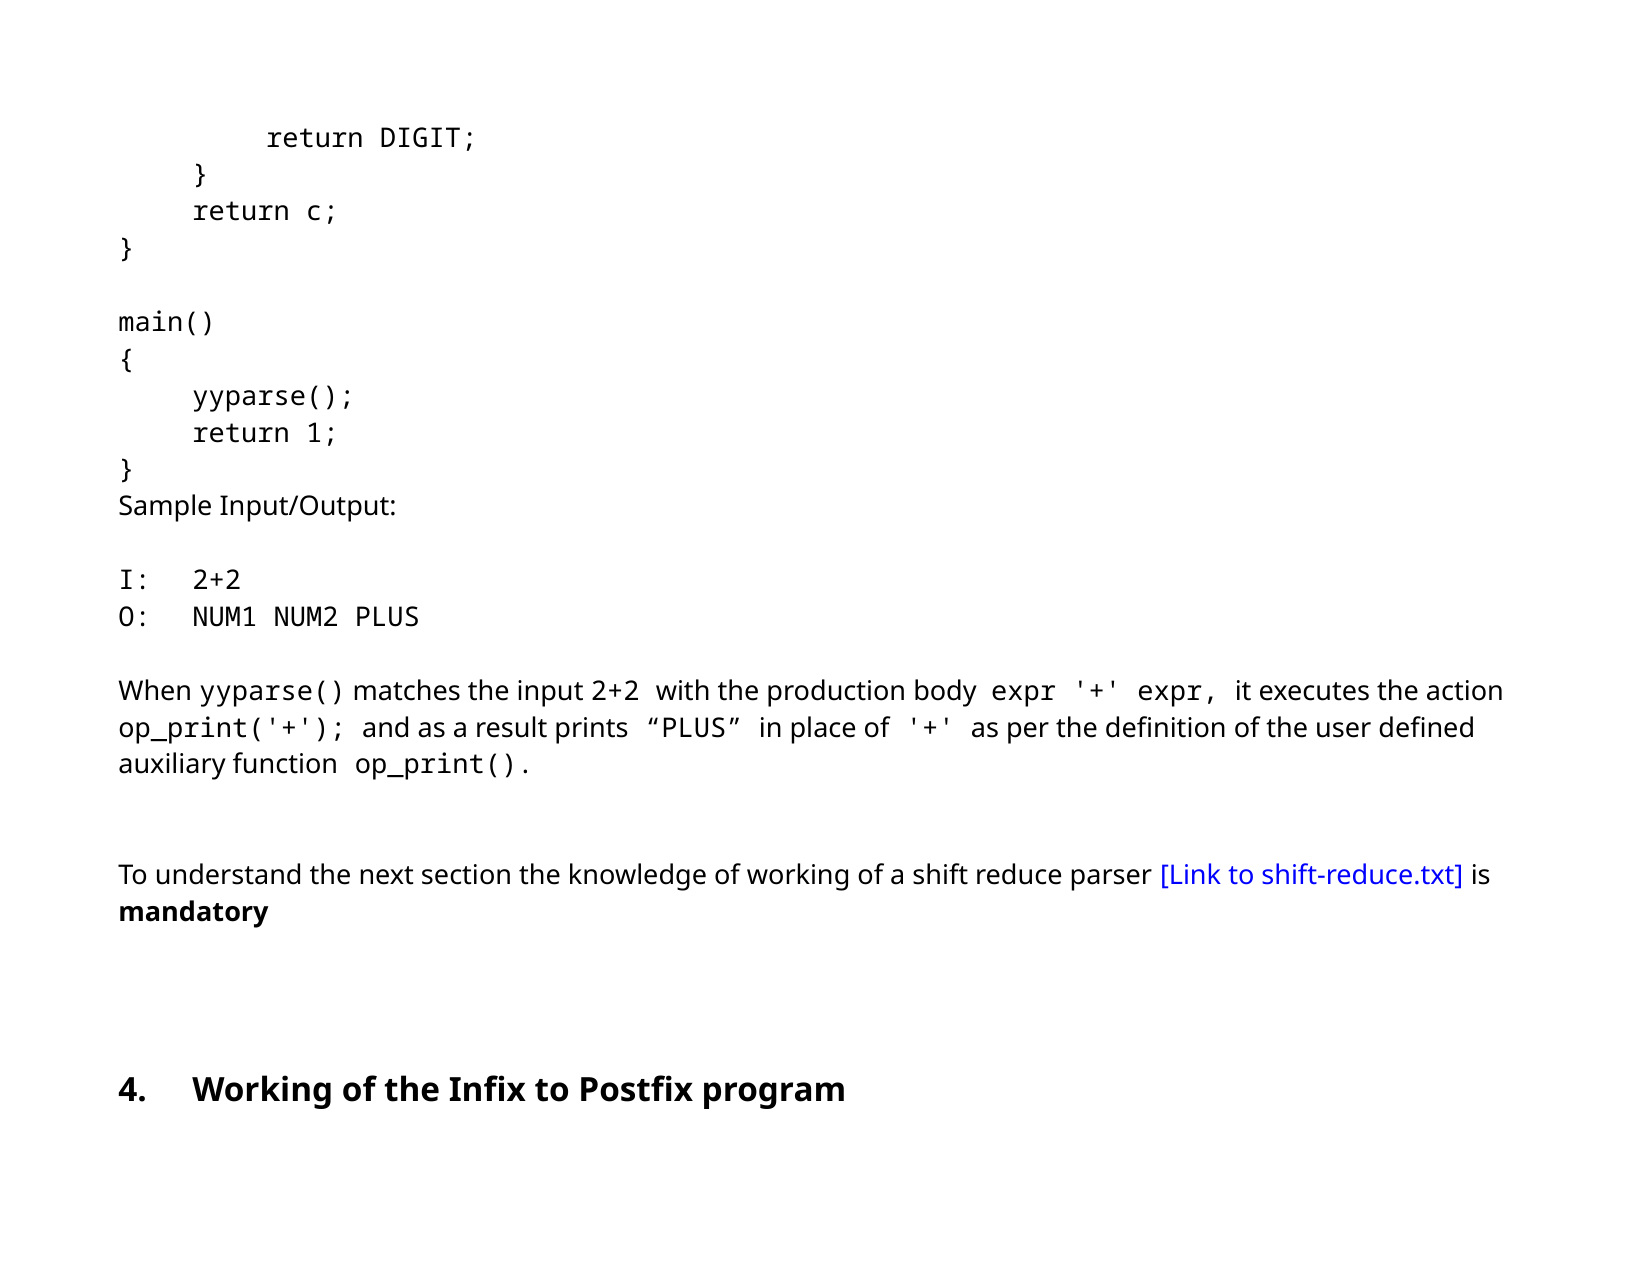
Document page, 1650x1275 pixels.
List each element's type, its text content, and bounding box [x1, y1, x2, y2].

text { [118, 339, 1532, 376]
text To understand the next section the knowledge of working of a shift reduce parser [Link to shift-reduce.txt] is mandatory [118, 856, 1532, 929]
text When yyparse() matches the input 2+2 with the production body expr '+' expr, it executes the action op_print('+'); and as a result prints “PLUS” in place of '+' as per the definition of the user defined auxiliary function op_print(). [118, 671, 1532, 782]
text yyparse(); [118, 376, 1532, 413]
text main() [118, 302, 1532, 339]
text } [118, 155, 1532, 192]
text O: NUM1 NUM2 PLUS [118, 597, 1532, 634]
text return c; [118, 192, 1532, 229]
text } [118, 229, 1532, 266]
text } [118, 450, 1532, 487]
text return DIGIT; [118, 118, 1532, 155]
text Sample Input/Output: [118, 487, 1532, 524]
text I: 2+2 [118, 561, 1532, 597]
text return 1; [118, 413, 1532, 450]
text 4. Working of the Infix to Postfix program [118, 1066, 1532, 1111]
